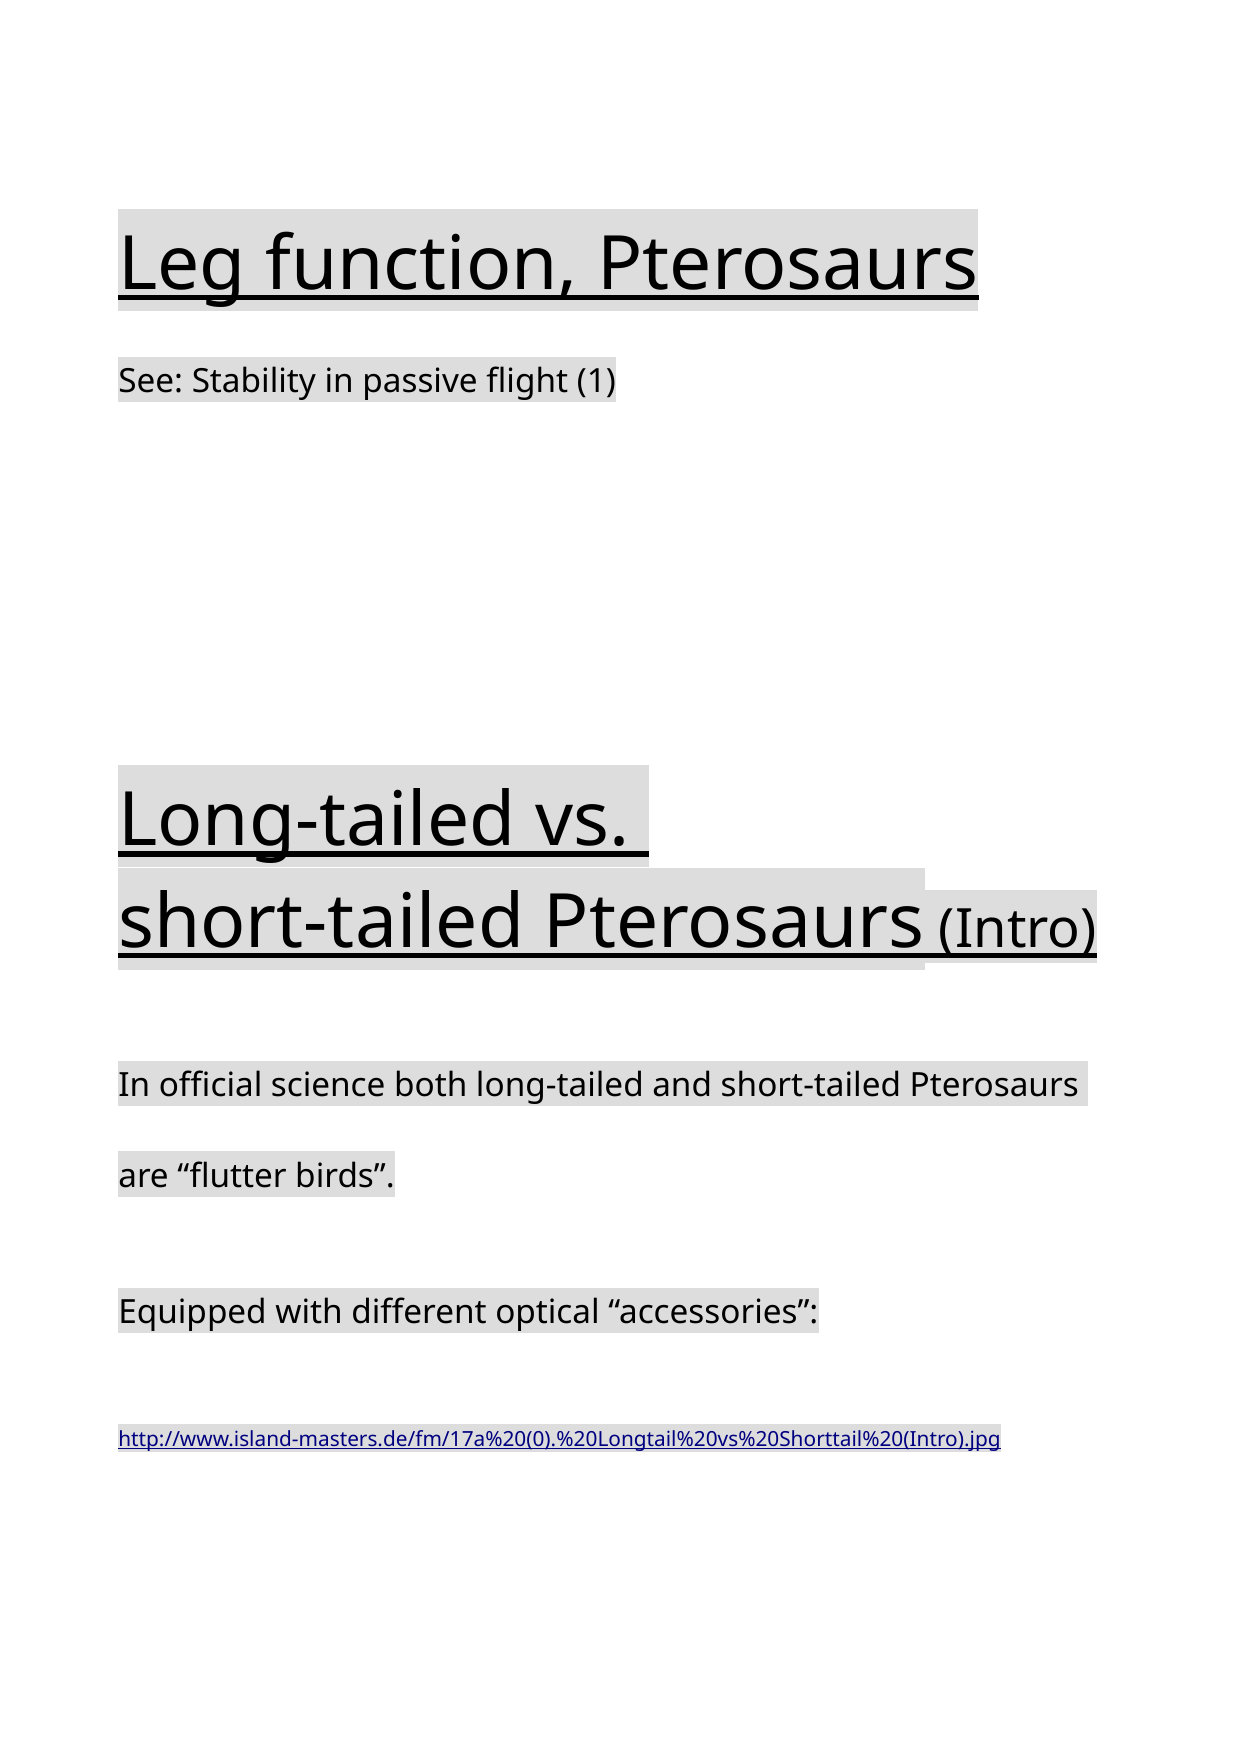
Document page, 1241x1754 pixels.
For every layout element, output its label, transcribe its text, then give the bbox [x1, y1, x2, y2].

text See: Stability in passive flight (1) [118, 357, 1122, 402]
text In official science both long-tailed and short-tailed Pterosaurs [118, 1061, 1122, 1106]
text http://www.island-masters.de/fm/17a%20(0).%20Longtail%20vs%20Shorttail%20(Intro).jpg [118, 1424, 1122, 1452]
text Leg function, Pterosaurs [118, 209, 1122, 311]
text Equipped with different optical “accessories”: [118, 1288, 1122, 1333]
text Long-tailed vs. [118, 765, 1122, 867]
text are “flutter birds”. [118, 1151, 1122, 1197]
text short-tailed Pterosaurs (Intro) [118, 867, 1122, 970]
